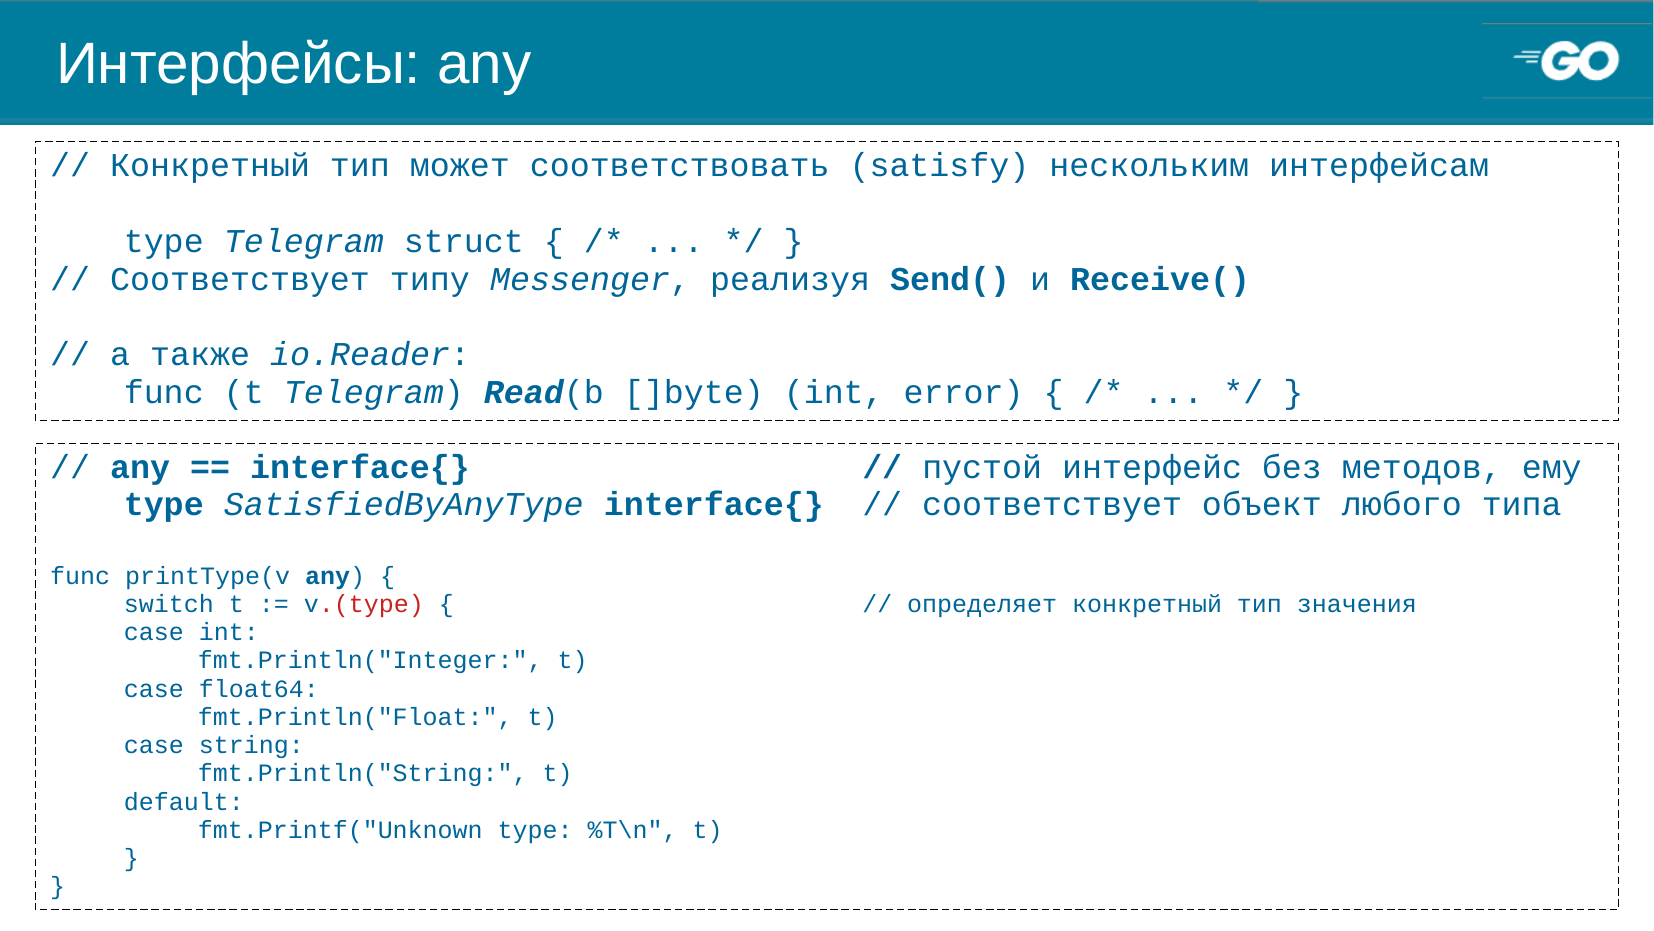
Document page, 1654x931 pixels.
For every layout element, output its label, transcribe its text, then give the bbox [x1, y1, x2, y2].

text_box // any == interface{} // пустой интерфейс без методов, ему type SatisfiedByAnyType interface{} // соответствует объект любого типа func printType(v any) { switch t := v.(type) { // определяет конкретный тип значения case int: fmt.Println("Integer:", t) case float64: fmt.Println("Float:", t) case string: fmt.Println("String:", t) default: fmt.Printf("Unknown type: %T\n", t) } } [35, 443, 1619, 910]
picture [1542, 41, 1619, 81]
text_box Интерфейсы: any [41, 23, 1495, 104]
text_box // Конкретный тип может соответствовать (satisfy) нескольким интерфейсам type Telegram struct { /* ... */ } // Соответствует типу Messenger, реализуя Send() и Receive() // а также io.Reader: func (t Telegram) Read(b []byte) (int, error) { /* ... */ } [35, 141, 1619, 421]
